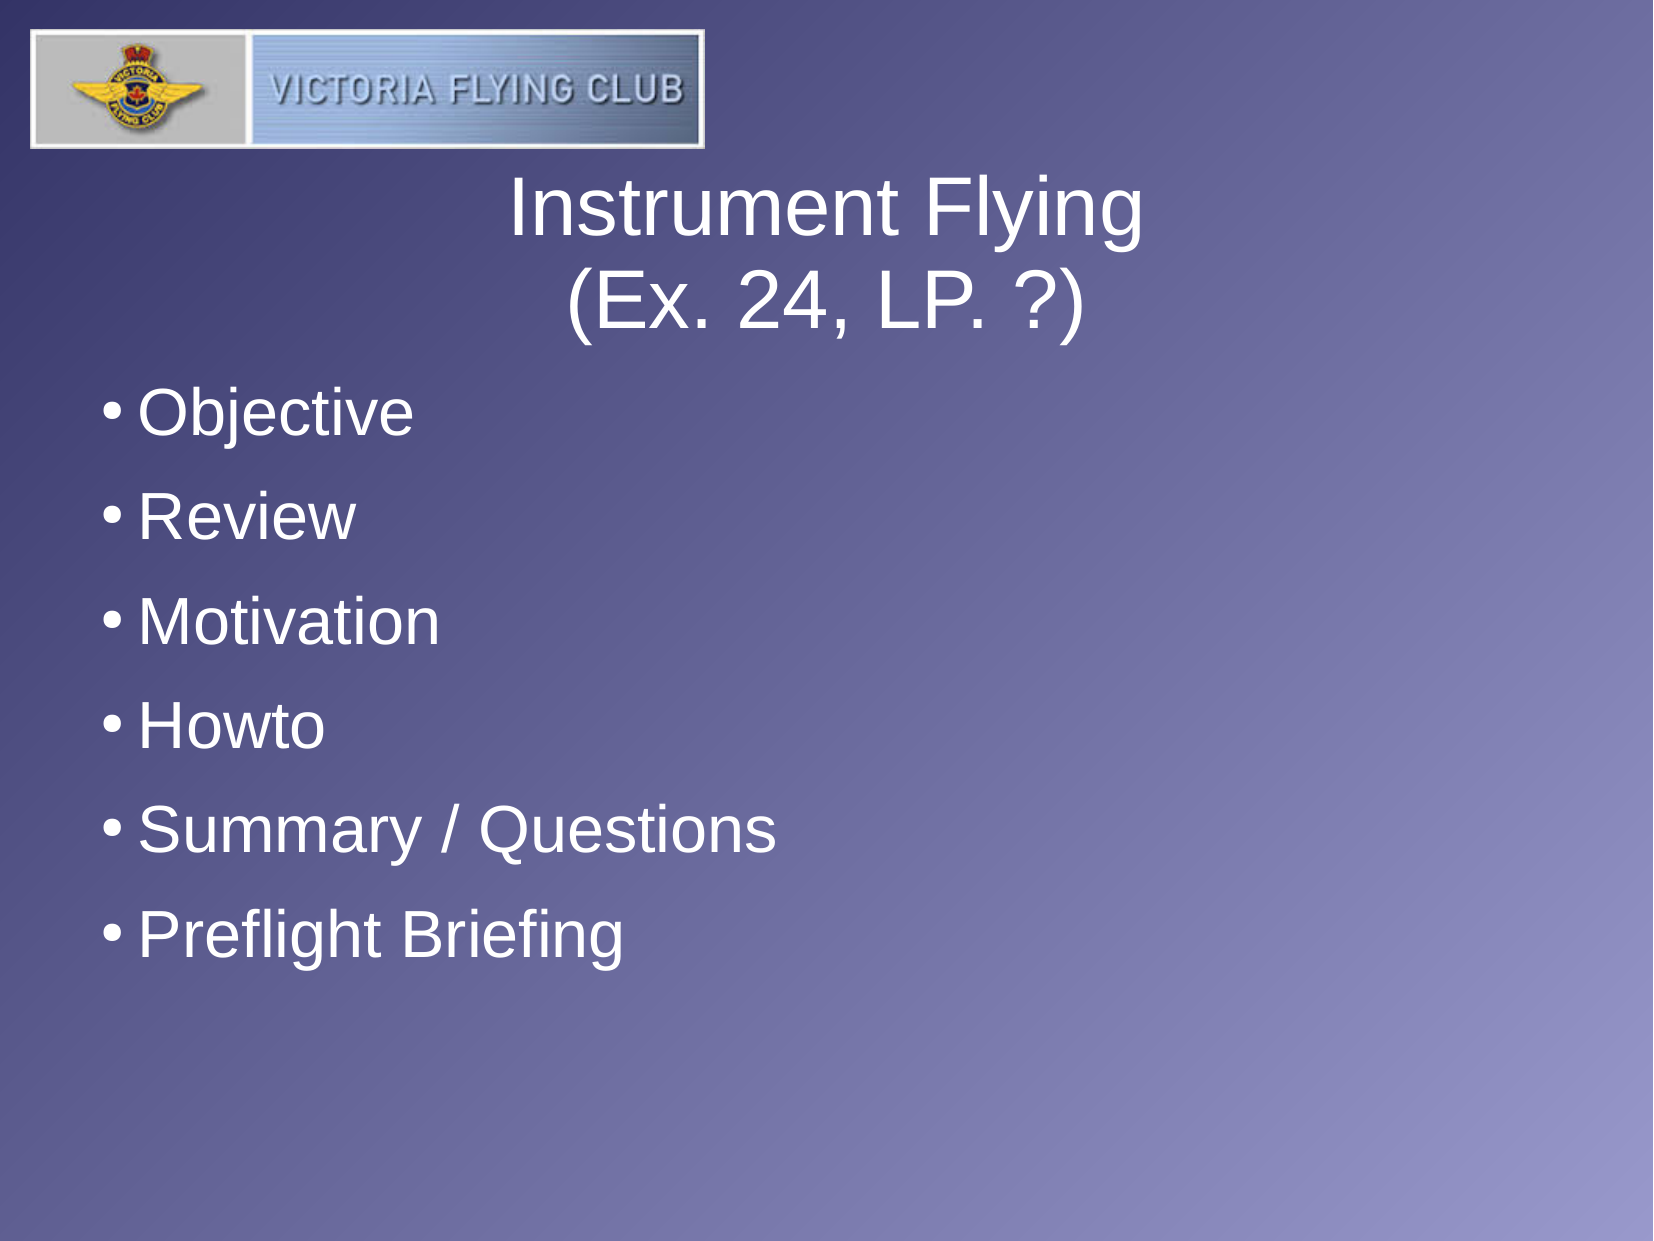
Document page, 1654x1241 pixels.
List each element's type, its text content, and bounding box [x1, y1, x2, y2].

title Instrument Flying (Ex. 24, LP. ?) [82, 150, 1571, 358]
picture [30, 29, 705, 149]
list Objective Review Motivation Howto Summary / Questions Preflight Briefing [82, 375, 1571, 1095]
